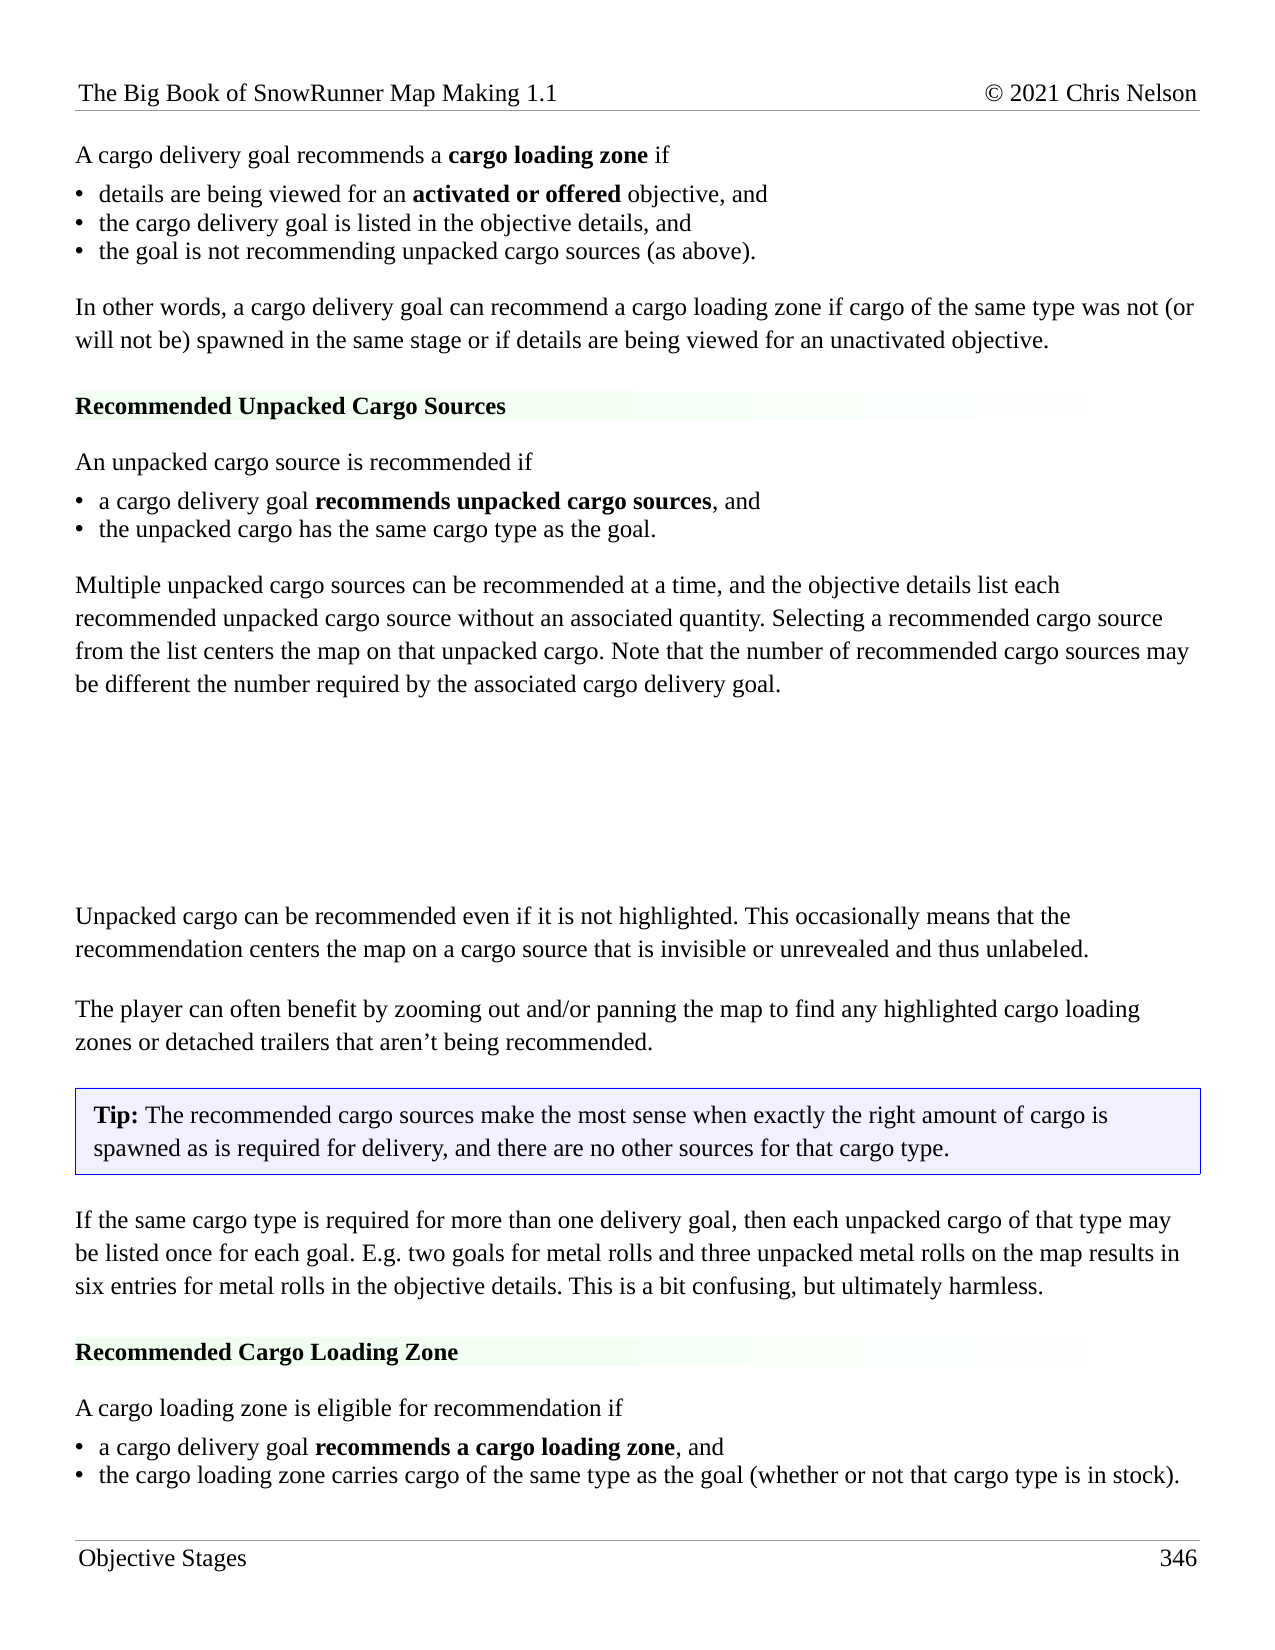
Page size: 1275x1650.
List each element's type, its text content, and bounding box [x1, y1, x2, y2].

list The recommended cargo sources make the most sense when exactly the right amount of cargo is spawned as is required for delivery, and there are no other sources for that cargo type. [76, 1089, 1200, 1174]
text The player can often benefit by zooming out and/or panning the map to find any highlighted cargo loading zones or detached trailers that aren’t being recommended. [75, 994, 1200, 1056]
subtitle A cargo loading zone is eligible for recommendation if [75, 1393, 1200, 1421]
text Multiple unpacked cargo sources can be recommended at a time, and the objective details list each recommended unpacked cargo source without an associated quantity. Selecting a recommended cargo source from the list centers the map on that unpacked cargo. Note that the number of recommended cargo sources may be different the number required by the associated cargo delivery goal. [75, 570, 1200, 698]
list the goal is not recommending unpacked cargo sources (as above). [75, 236, 1200, 265]
subtitle An unpacked cargo source is recommended if [75, 447, 1200, 476]
text Unpacked cargo can be recommended even if it is not highlighted. This occasionally means that the recommendation centers the map on a cargo source that is invisible or unrevealed and thus unlabeled. [75, 901, 1200, 963]
text If the same cargo type is required for more than one delivery goal, then each unpacked cargo of that type may be listed once for each goal. E.g. two goals for metal rolls and three unpacked metal rolls on the map results in six entries for metal rolls in the objective details. This is a bit confusing, but ultimately harmless. [75, 1205, 1200, 1300]
subtitle A cargo delivery goal recommends a cargo loading zone if [75, 140, 1200, 169]
list a cargo delivery goal recommends a cargo loading zone, and [75, 1432, 1200, 1461]
subtitle Recommended Unpacked Cargo Sources [75, 391, 1200, 420]
list the unpacked cargo has the same cargo type as the goal. [75, 514, 1200, 543]
list details are being viewed for an activated or offered objective, and [75, 179, 1200, 208]
text In other words, a cargo delivery goal can recommend a cargo loading zone if cargo of the same type was not (or will not be) spawned in the same stage or if details are being viewed for an unactivated objective. [75, 292, 1200, 354]
subtitle Recommended Cargo Loading Zone [75, 1337, 1200, 1366]
list the cargo delivery goal is listed in the objective details, and [75, 208, 1200, 236]
list the cargo loading zone carries cargo of the same type as the goal (whether or not that cargo type is in stock). [75, 1461, 1200, 1489]
list a cargo delivery goal recommends unpacked cargo sources, and [75, 486, 1200, 514]
